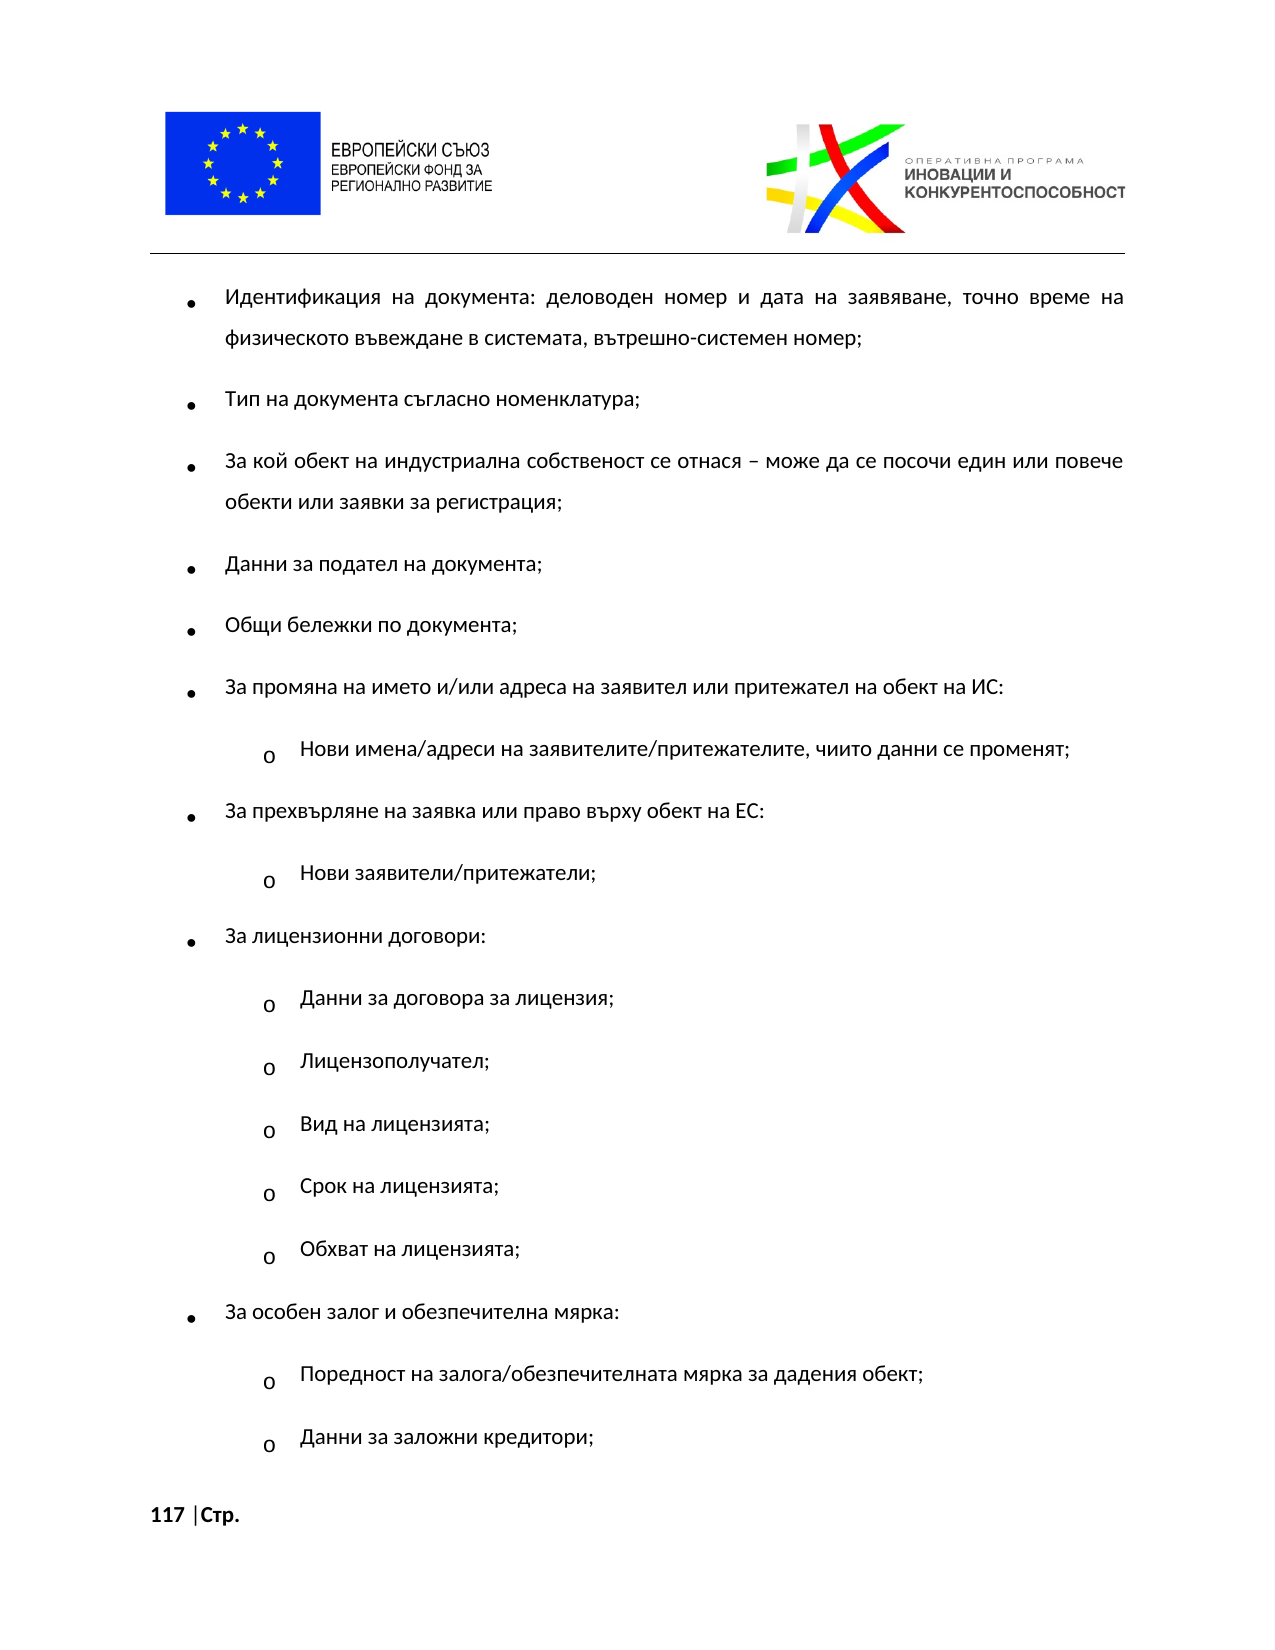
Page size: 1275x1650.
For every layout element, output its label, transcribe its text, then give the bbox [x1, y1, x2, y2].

list Тип на документа съгласно номенклатура; [187, 385, 1125, 420]
list Данни за договора за лицензия; [262, 983, 1125, 1020]
list Обхват на лицензията; [262, 1235, 1125, 1271]
list Нови имена/адреси на заявителите/притежателите, чиито данни се променят; [262, 734, 1125, 771]
list Лицензополучател; [262, 1046, 1125, 1083]
list Нови заявители/притежатели; [262, 858, 1125, 895]
list Данни за заложни кредитори; [262, 1422, 1125, 1459]
list За лицензионни договори: [187, 921, 1125, 957]
list Идентификация на документа: деловоден номер и дата на заявяване, точно време на физическото въвеждане в системата, вътрешно-системен номер; [187, 282, 1125, 358]
list Данни за подател на документа; [187, 549, 1125, 584]
list За прехвърляне на заявка или право върху обект на ЕС: [187, 797, 1125, 832]
list За кой обект на индустриална собственост се отнася – може да се посочи един или повече обекти или заявки за регистрация; [187, 446, 1125, 523]
list За особен залог и обезпечителна мярка: [187, 1298, 1125, 1333]
list Поредност на залога/обезпечителната мярка за дадения обект; [262, 1359, 1125, 1396]
list Срок на лицензията; [262, 1172, 1125, 1208]
list Вид на лицензията; [262, 1109, 1125, 1146]
list Общи бележки по документа; [187, 611, 1125, 646]
list За промяна на името и/или адреса на заявител или притежател на обект на ИС: [187, 672, 1125, 708]
